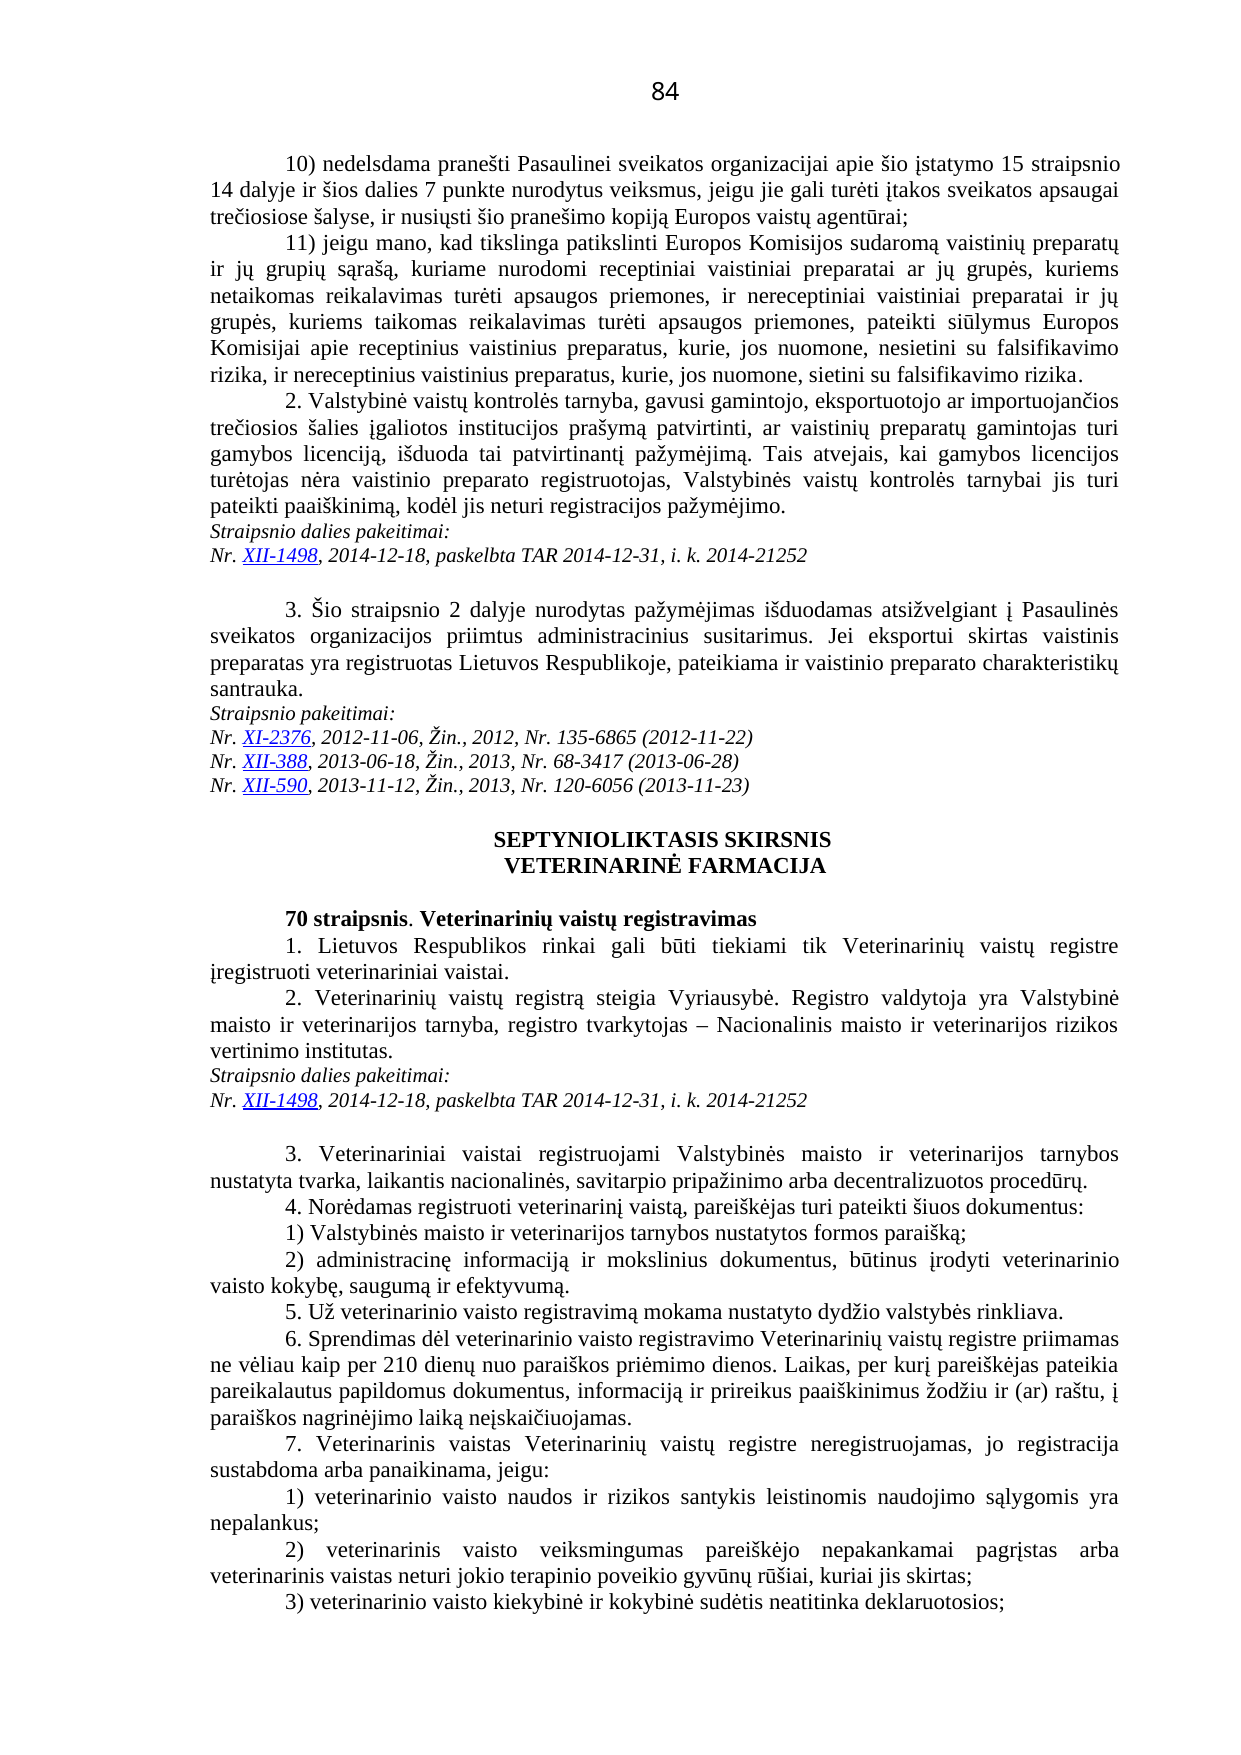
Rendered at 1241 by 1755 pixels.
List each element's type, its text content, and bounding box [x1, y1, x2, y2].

text 1) Valstybinės maisto ir veterinarijos tarnybos nustatytos formos paraišką; [210, 1219, 1120, 1246]
text Nr. XII-388, 2013-06-18, Žin., 2013, Nr. 68-3417 (2013-06-28) [210, 749, 1120, 773]
text 10) nedelsdama pranešti Pasaulinei sveikatos organizacijai apie šio įstatymo 15 straipsnio 14 dalyje ir šios dalies 7 punkte nurodytus veiksmus, jeigu jie gali turėti įtakos sveikatos apsaugai trečiosiose šalyse, ir nusiųsti šio pranešimo kopiją Europos vaistų agentūrai; [210, 150, 1120, 229]
text 70 straipsnis. Veterinarinių vaistų registravimas [210, 905, 1120, 932]
text 11) jeigu mano, kad tikslinga patikslinti Europos Komisijos sudaromą vaistinių preparatų ir jų grupių sąrašą, kuriame nurodomi receptiniai vaistiniai preparatai ar jų grupės, kuriems netaikomas reikalavimas turėti apsaugos priemones, ir nereceptiniai vaistiniai preparatai ir jų grupės, kuriems taikomas reikalavimas turėti apsaugos priemones, pateikti siūlymus Europos Komisijai apie receptinius vaistinius preparatus, kurie, jos nuomone, nesietini su falsifikavimo rizika, ir nereceptinius vaistinius preparatus, kurie, jos nuomone, sietini su falsifikavimo rizika. [210, 229, 1120, 387]
text 1. Lietuvos Respublikos rinkai gali būti tiekiami tik Veterinarinių vaistų registre įregistruoti veterinariniai vaistai. [210, 932, 1120, 984]
text 2. Valstybinė vaistų kontrolės tarnyba, gavusi gamintojo, eksportuotojo ar importuojančios trečiosios šalies įgaliotos institucijos prašymą patvirtinti, ar vaistinių preparatų gamintojas turi gamybos licenciją, išduoda tai patvirtinantį pažymėjimą. Tais atvejais, kai gamybos licencijos turėtojas nėra vaistinio preparato registruotojas, Valstybinės vaistų kontrolės tarnybai jis turi pateikti paaiškinimą, kodėl jis neturi registracijos pažymėjimo. [210, 387, 1120, 519]
text 3. Veterinariniai vaistai registruojami Valstybinės maisto ir veterinarijos tarnybos nustatyta tvarka, laikantis nacionalinės, savitarpio pripažinimo arba decentralizuotos procedūrų. [210, 1140, 1120, 1193]
text 2) veterinarinis vaisto veiksmingumas pareiškėjo nepakankamai pagrįstas arba veterinarinis vaistas neturi jokio terapinio poveikio gyvūnų rūšiai, kuriai jis skirtas; [210, 1536, 1120, 1588]
text Nr. XI-2376, 2012-11-06, Žin., 2012, Nr. 135-6865 (2012-11-22) [210, 725, 1120, 749]
text Nr. XII-1498, 2014-12-18, paskelbta TAR 2014-12-31, i. k. 2014-21252 [210, 543, 1120, 567]
text SEPTYNIOLIKTASIS skIRSNIS [210, 826, 1120, 853]
text 2. Veterinarinių vaistų registrą steigia Vyriausybė. Registro valdytoja yra Valstybinė maisto ir veterinarijos tarnyba, registro tvarkytojas – Nacionalinis maisto ir veterinarijos rizikos vertinimo institutas. [210, 984, 1120, 1063]
text 7. Veterinarinis vaistas Veterinarinių vaistų registre neregistruojamas, jo registracija sustabdoma arba panaikinama, jeigu: [210, 1430, 1120, 1483]
text 2) administracinę informaciją ir mokslinius dokumentus, būtinus įrodyti veterinarinio vaisto kokybę, saugumą ir efektyvumą. [210, 1246, 1120, 1298]
text Straipsnio dalies pakeitimai: [210, 1063, 1120, 1087]
text 6. Sprendimas dėl veterinarinio vaisto registravimo Veterinarinių vaistų registre priimamas ne vėliau kaip per 210 dienų nuo paraiškos priėmimo dienos. Laikas, per kurį pareiškėjas pateikia pareikalautus papildomus dokumentus, informaciją ir prireikus paaiškinimus žodžiu ir (ar) raštu, į paraiškos nagrinėjimo laiką neįskaičiuojamas. [210, 1325, 1120, 1430]
text VETERINARINĖ FarmaciJA [210, 853, 1120, 879]
text 5. Už veterinarinio vaisto registravimą mokama nustatyto dydžio valstybės rinkliava. [210, 1298, 1120, 1325]
text 1) veterinarinio vaisto naudos ir rizikos santykis leistinomis naudojimo sąlygomis yra nepalankus; [210, 1483, 1120, 1536]
text 3. Šio straipsnio 2 dalyje nurodytas pažymėjimas išduodamas atsižvelgiant į Pasaulinės sveikatos organizacijos priimtus administracinius susitarimus. Jei eksportui skirtas vaistinis preparatas yra registruotas Lietuvos Respublikoje, pateikiama ir vaistinio preparato charakteristikų santrauka. [210, 596, 1120, 701]
text Nr. XII-590, 2013-11-12, Žin., 2013, Nr. 120-6056 (2013-11-23) [210, 773, 1120, 797]
text 4. Norėdamas registruoti veterinarinį vaistą, pareiškėjas turi pateikti šiuos dokumentus: [210, 1193, 1120, 1219]
text Straipsnio dalies pakeitimai: [210, 519, 1120, 543]
text 3) veterinarinio vaisto kiekybinė ir kokybinė sudėtis neatitinka deklaruotosios; [210, 1588, 1120, 1615]
text Straipsnio pakeitimai: [210, 701, 1120, 725]
text Nr. XII-1498, 2014-12-18, paskelbta TAR 2014-12-31, i. k. 2014-21252 [210, 1087, 1120, 1112]
